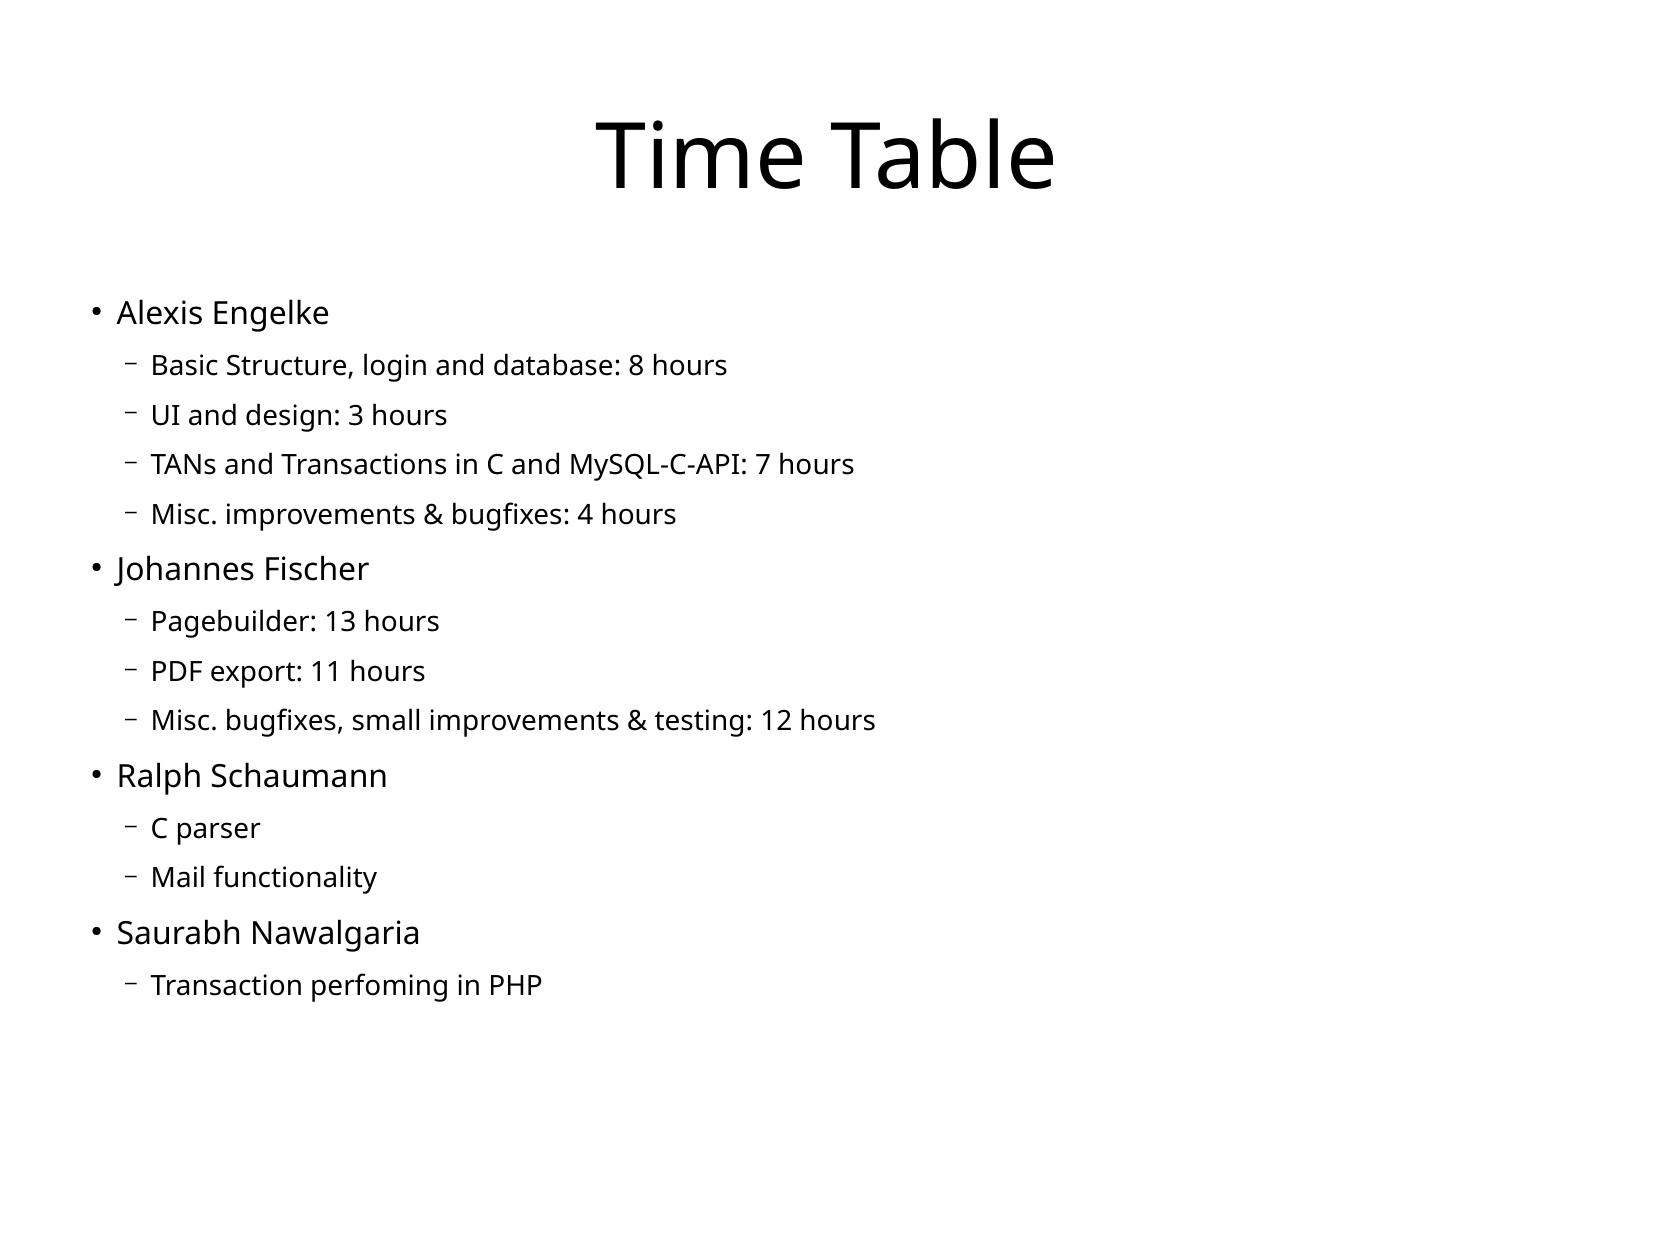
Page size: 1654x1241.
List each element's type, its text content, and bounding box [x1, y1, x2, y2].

title Time Table [82, 49, 1571, 257]
list Alexis Engelke Basic Structure, login and database: 8 hours UI and design: 3 hours TANs and Transactions in C and MySQL-C-API: 7 hours Misc. improvements & bugfixes: 4 hours Johannes Fischer Pagebuilder: 13 hours PDF export: 11 hours Misc. bugfixes, small improvements & testing: 12 hours Ralph Schaumann C parser Mail functionality Saurabh Nawalgaria Transaction perfoming in PHP [82, 290, 1571, 1010]
